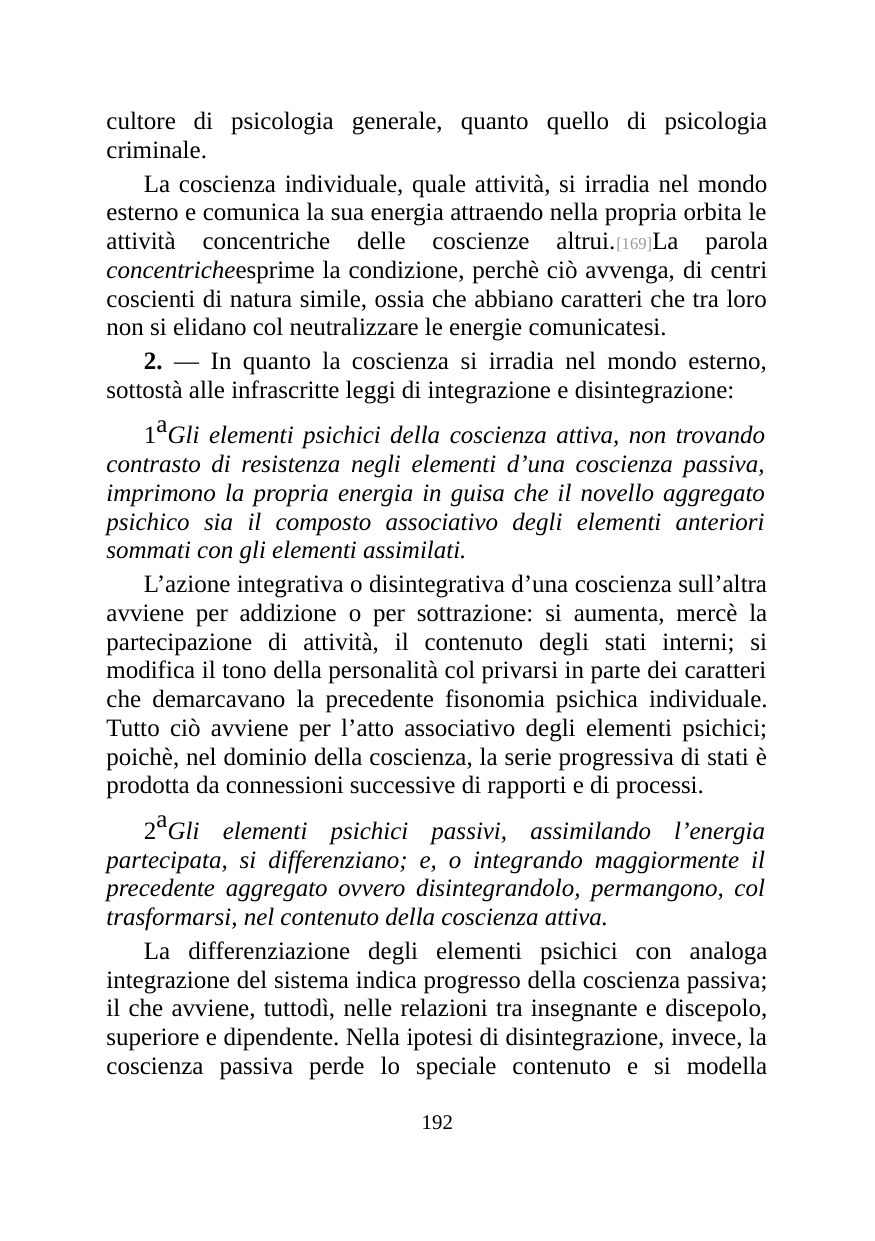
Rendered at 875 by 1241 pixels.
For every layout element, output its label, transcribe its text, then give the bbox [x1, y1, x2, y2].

text La differenziazione degli elementi psichici con analoga integrazione del sistema indica progresso della coscienza passiva; il che avviene, tuttodì, nelle relazioni tra insegnante e discepolo, superiore e dipendente. Nella ipotesi di disintegrazione, invece, la coscienza passiva perde lo speciale contenuto e si modella [106, 936, 768, 1080]
text 2aGli elementi psichici passivi, assimilando l’energia partecipata, si differenziano; e, o integrando maggiormente il precedente aggregato ovvero disintegrandolo, permangono, col trasformarsi, nel contenuto della coscienza attiva. [106, 804, 768, 931]
text L’azione integrativa o disintegrativa d’una coscienza sull’altra avviene per addizione o per sottrazione: si aumenta, mercè la partecipazione di attività, il contenuto degli stati interni; si modifica il tono della personalità col privarsi in parte dei caratteri che demarcavano la precedente fisonomia psichica individuale. Tutto ciò avviene per l’atto associativo degli elementi psichici; poichè, nel dominio della coscienza, la serie progressiva di stati è prodotta da connessioni successive di rapporti e di processi. [106, 569, 768, 799]
text 2. ― In quanto la coscienza si irradia nel mondo esterno, sottostà alle infrascritte leggi di integrazione e disintegrazione: [106, 346, 768, 404]
text cultore di psicologia generale, quanto quello di psicologia criminale. [106, 106, 768, 164]
text 1aGli elementi psichici della coscienza attiva, non trovando contrasto di resistenza negli elementi d’una coscienza passiva, imprimono la propria energia in guisa che il novello aggregato psichico sia il composto associativo degli elementi anteriori sommati con gli elementi assimilati. [106, 409, 768, 564]
text La coscienza individuale, quale attività, si irradia nel mondo esterno e comunica la sua energia attraendo nella propria orbita le attività concentriche delle coscienze altrui.[169]La parola concentricheesprime la condizione, perchè ciò avvenga, di centri coscienti di natura simile, ossia che abbiano caratteri che tra loro non si elidano col neutralizzare le energie comunicatesi. [106, 169, 768, 341]
